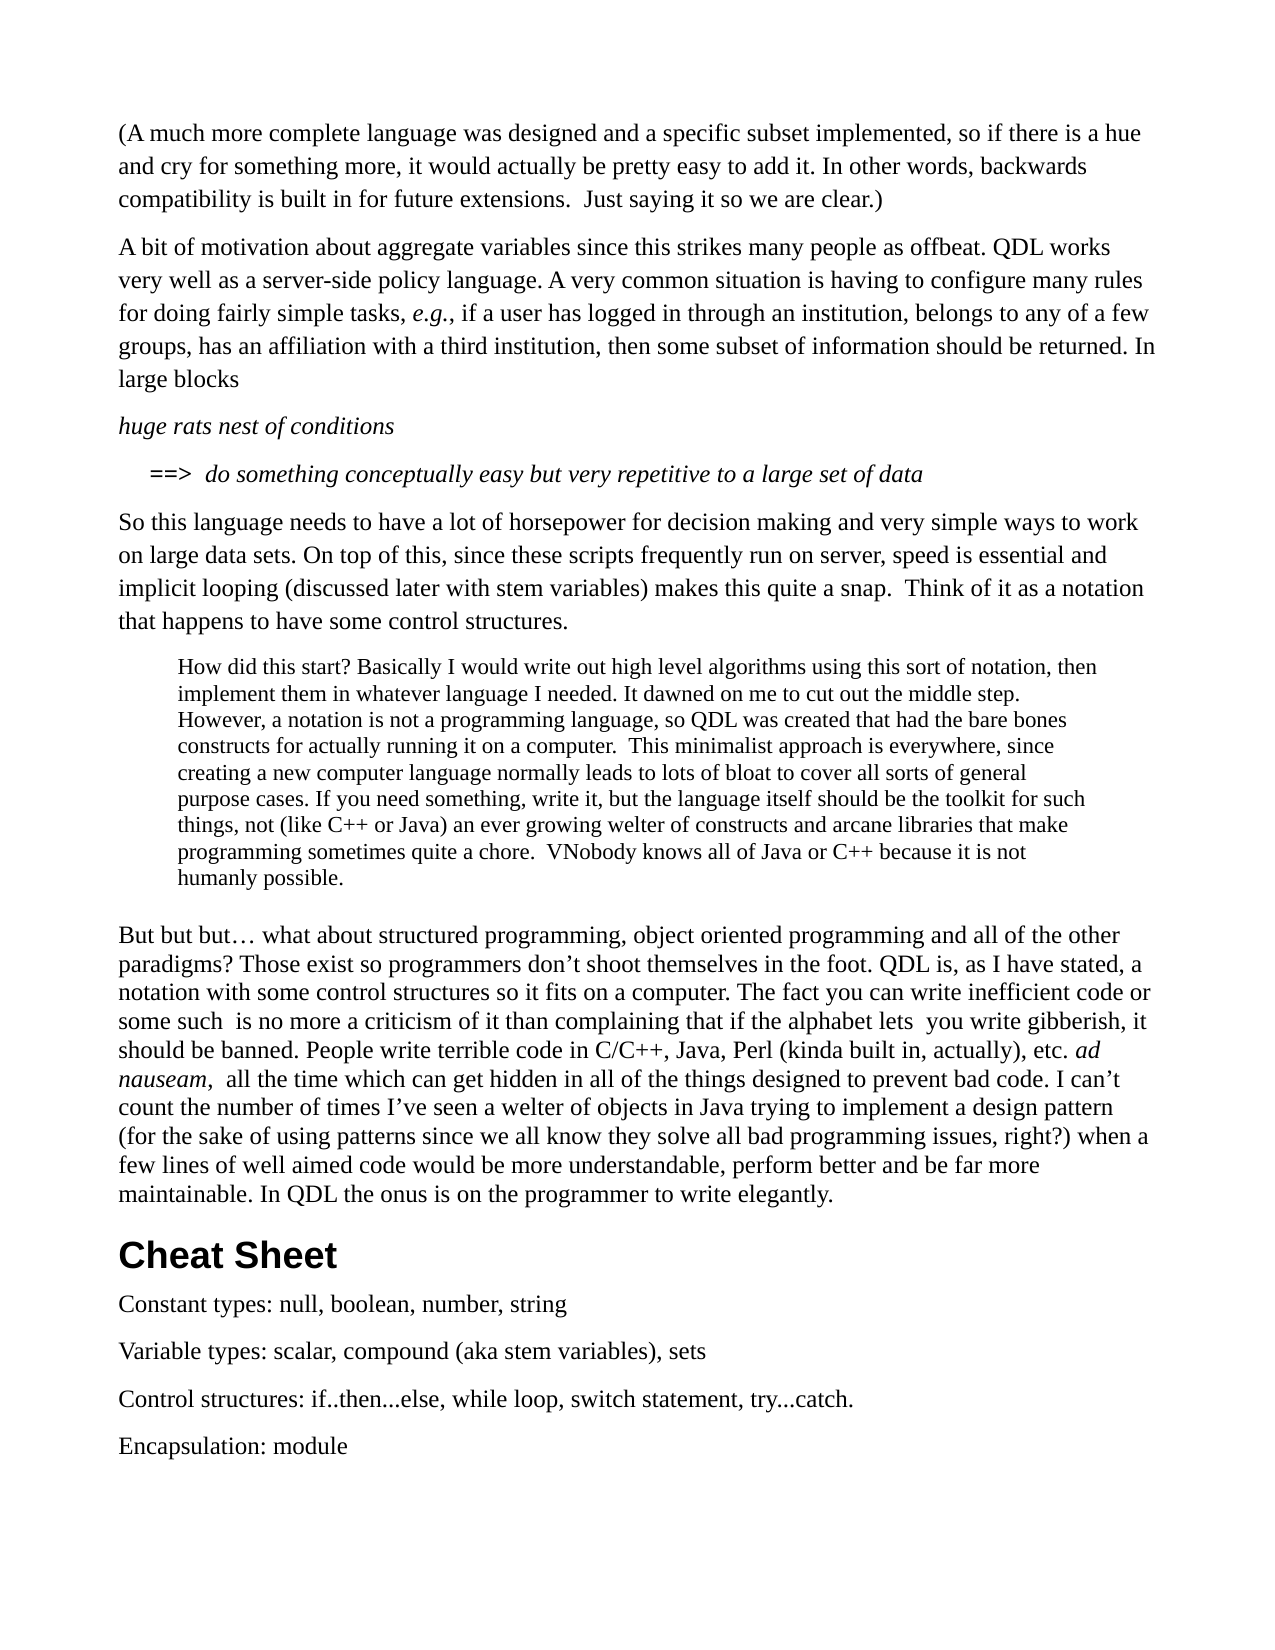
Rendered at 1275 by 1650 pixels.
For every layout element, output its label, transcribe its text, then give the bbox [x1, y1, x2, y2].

text Encapsulation: module [118, 1431, 1157, 1460]
text huge rats nest of conditions [118, 411, 1157, 440]
text Constant types: null, boolean, number, string [118, 1289, 1157, 1317]
text But but but… what about structured programming, object oriented programming and all of the other paradigms? Those exist so programmers don’t shoot themselves in the foot. QDL is, as I have stated, a notation with some control structures so it fits on a computer. The fact you can write inefficient code or some such is no more a criticism of it than complaining that if the alphabet lets you write gibberish, it should be banned. People write terrible code in C/C++, Java, Perl (kinda built in, actually), etc. ad nauseam, all the time which can get hidden in all of the things designed to prevent bad code. I can’t count the number of times I’ve seen a welter of objects in Java trying to implement a design pattern (for the sake of using patterns since we all know they solve all bad programming issues, right?) when a few lines of well aimed code would be more understandable, perform better and be far more maintainable. In QDL the onus is on the programmer to write elegantly. [118, 920, 1157, 1207]
text ==> do something conceptually easy but very repetitive to a large set of data [118, 459, 1157, 488]
subtitle Cheat Sheet [118, 1232, 1157, 1276]
text A bit of motivation about aggregate variables since this strikes many people as offbeat. QDL works very well as a server-side policy language. A very common situation is having to configure many rules for doing fairly simple tasks, e.g., if a user has logged in through an institution, belongs to any of a few groups, has an affiliation with a third institution, then some subset of information should be returned. In large blocks [118, 232, 1157, 393]
text How did this start? Basically I would write out high level algorithms using this sort of notation, then implement them in whatever language I needed. It dawned on me to cut out the middle step. However, a notation is not a programming language, so QDL was created that had the bare bones constructs for actually running it on a computer. This minimalist approach is everywhere, since creating a new computer language normally leads to lots of bloat to cover all sorts of general purpose cases. If you need something, write it, but the language itself should be the toolkit for such things, not (like C++ or Java) an ever growing welter of constructs and arcane libraries that make programming sometimes quite a chore. VNobody knows all of Java or C++ because it is not humanly possible. [177, 653, 1098, 891]
text So this language needs to have a lot of horsepower for decision making and very simple ways to work on large data sets. On top of this, since these scripts frequently run on server, speed is essential and implicit looping (discussed later with stem variables) makes this quite a snap. Think of it as a notation that happens to have some control structures. [118, 507, 1157, 634]
text Control structures: if..then...else, while loop, switch statement, try...catch. [118, 1384, 1157, 1413]
text Variable types: scalar, compound (aka stem variables), sets [118, 1336, 1157, 1365]
text (A much more complete language was designed and a specific subset implemented, so if there is a hue and cry for something more, it would actually be pretty easy to add it. In other words, backwards compatibility is built in for future extensions. Just saying it so we are clear.) [118, 118, 1157, 213]
